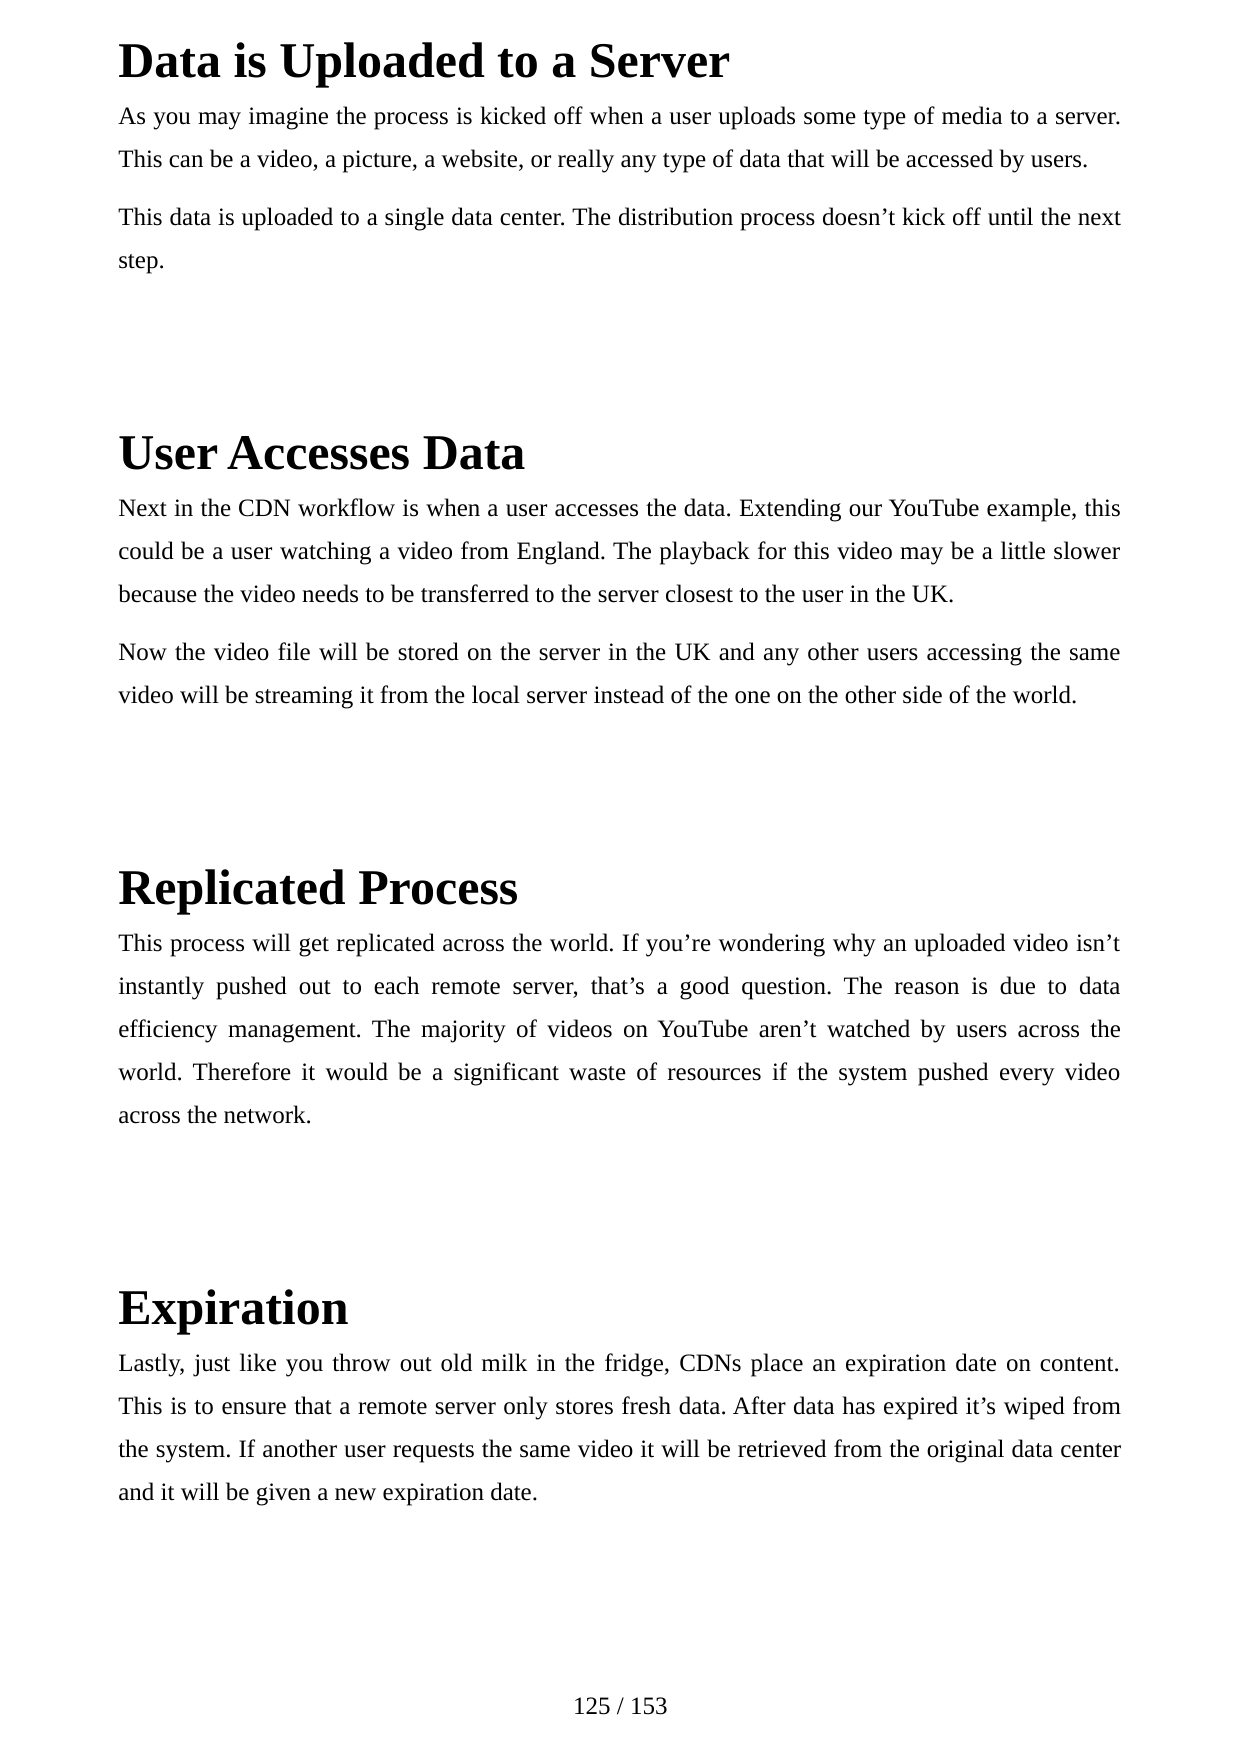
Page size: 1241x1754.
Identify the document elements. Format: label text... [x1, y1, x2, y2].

text Now the video file will be stored on the server in the UK and any other users accessing the same video will be streaming it from the local server instead of the one on the other side of the world. [118, 637, 1122, 709]
subtitle Data is Uploaded to a Server [118, 31, 1122, 89]
text This data is uploaded to a single data center. The distribution process doesn’t kick off until the next step. [118, 202, 1122, 274]
text This process will get replicated across the world. If you’re wondering why an uploaded video isn’t instantly pushed out to each remote server, that’s a good question. The reason is due to data efficiency management. The majority of videos on YouTube aren’t watched by users across the world. Therefore it would be a significant waste of resources if the system pushed every video across the network. [118, 928, 1122, 1129]
text Lastly, just like you throw out old milk in the fridge, CDNs place an expiration date on content. This is to ensure that a remote server only stores fresh data. After data has expired it’s wiped from the system. If another user requests the same video it will be retrieved from the original data center and it will be given a new expiration date. [118, 1348, 1122, 1506]
subtitle Expiration [118, 1278, 1122, 1335]
text Next in the CDN workflow is when a user accesses the data. Extending our YouTube example, this could be a user watching a video from England. The playback for this video may be a little slower because the video needs to be transferred to the server closest to the user in the UK. [118, 493, 1122, 608]
subtitle User Accesses Data [118, 423, 1122, 480]
subtitle Replicated Process [118, 858, 1122, 915]
text As you may imagine the process is kicked off when a user uploads some type of media to a server. This can be a video, a picture, a website, or really any type of data that will be accessed by users. [118, 101, 1122, 173]
